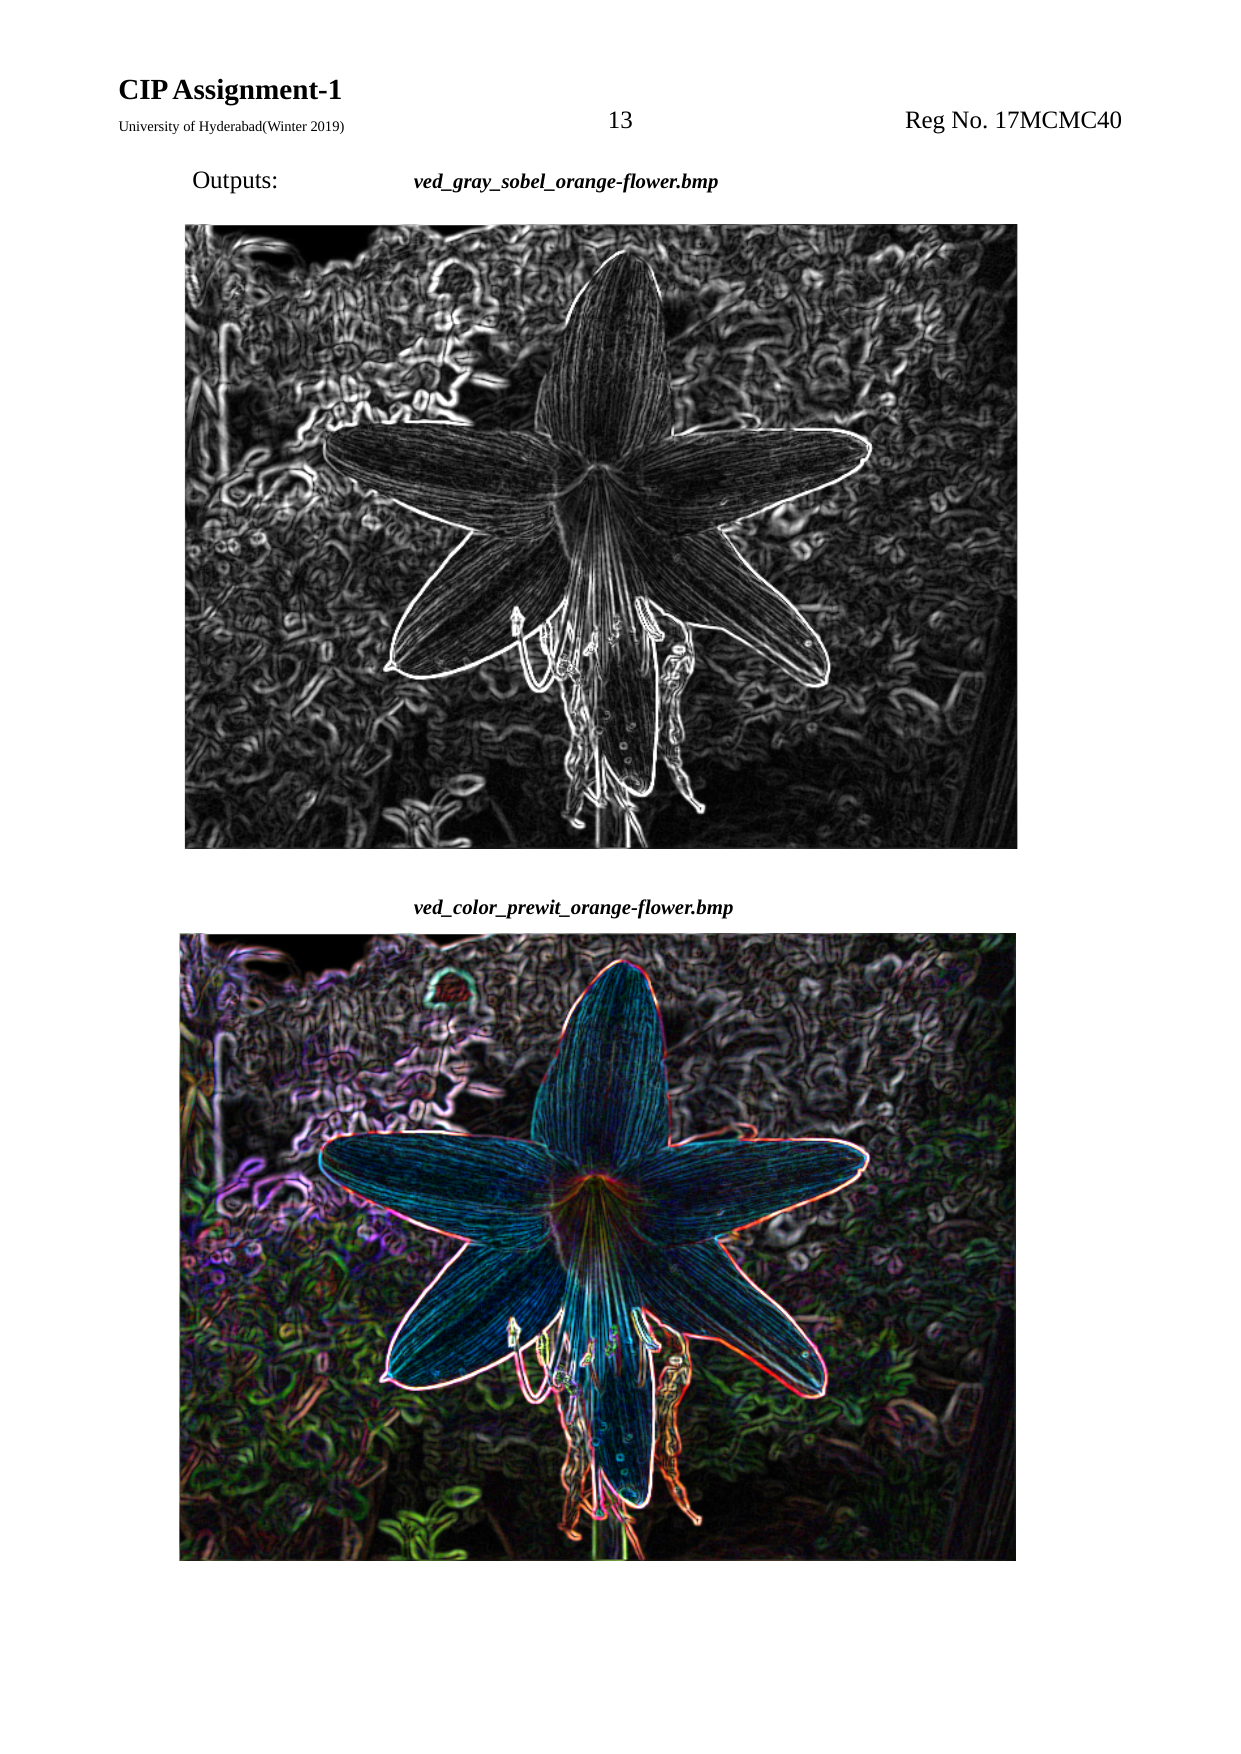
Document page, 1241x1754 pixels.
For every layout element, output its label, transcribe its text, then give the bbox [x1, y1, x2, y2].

picture [184, 224, 1018, 849]
picture [179, 933, 1016, 1561]
text ved_color_prewit_orange-flower.bmp [118, 894, 1122, 919]
text Outputs: ved_gray_sobel_orange-flower.bmp [118, 165, 1122, 194]
